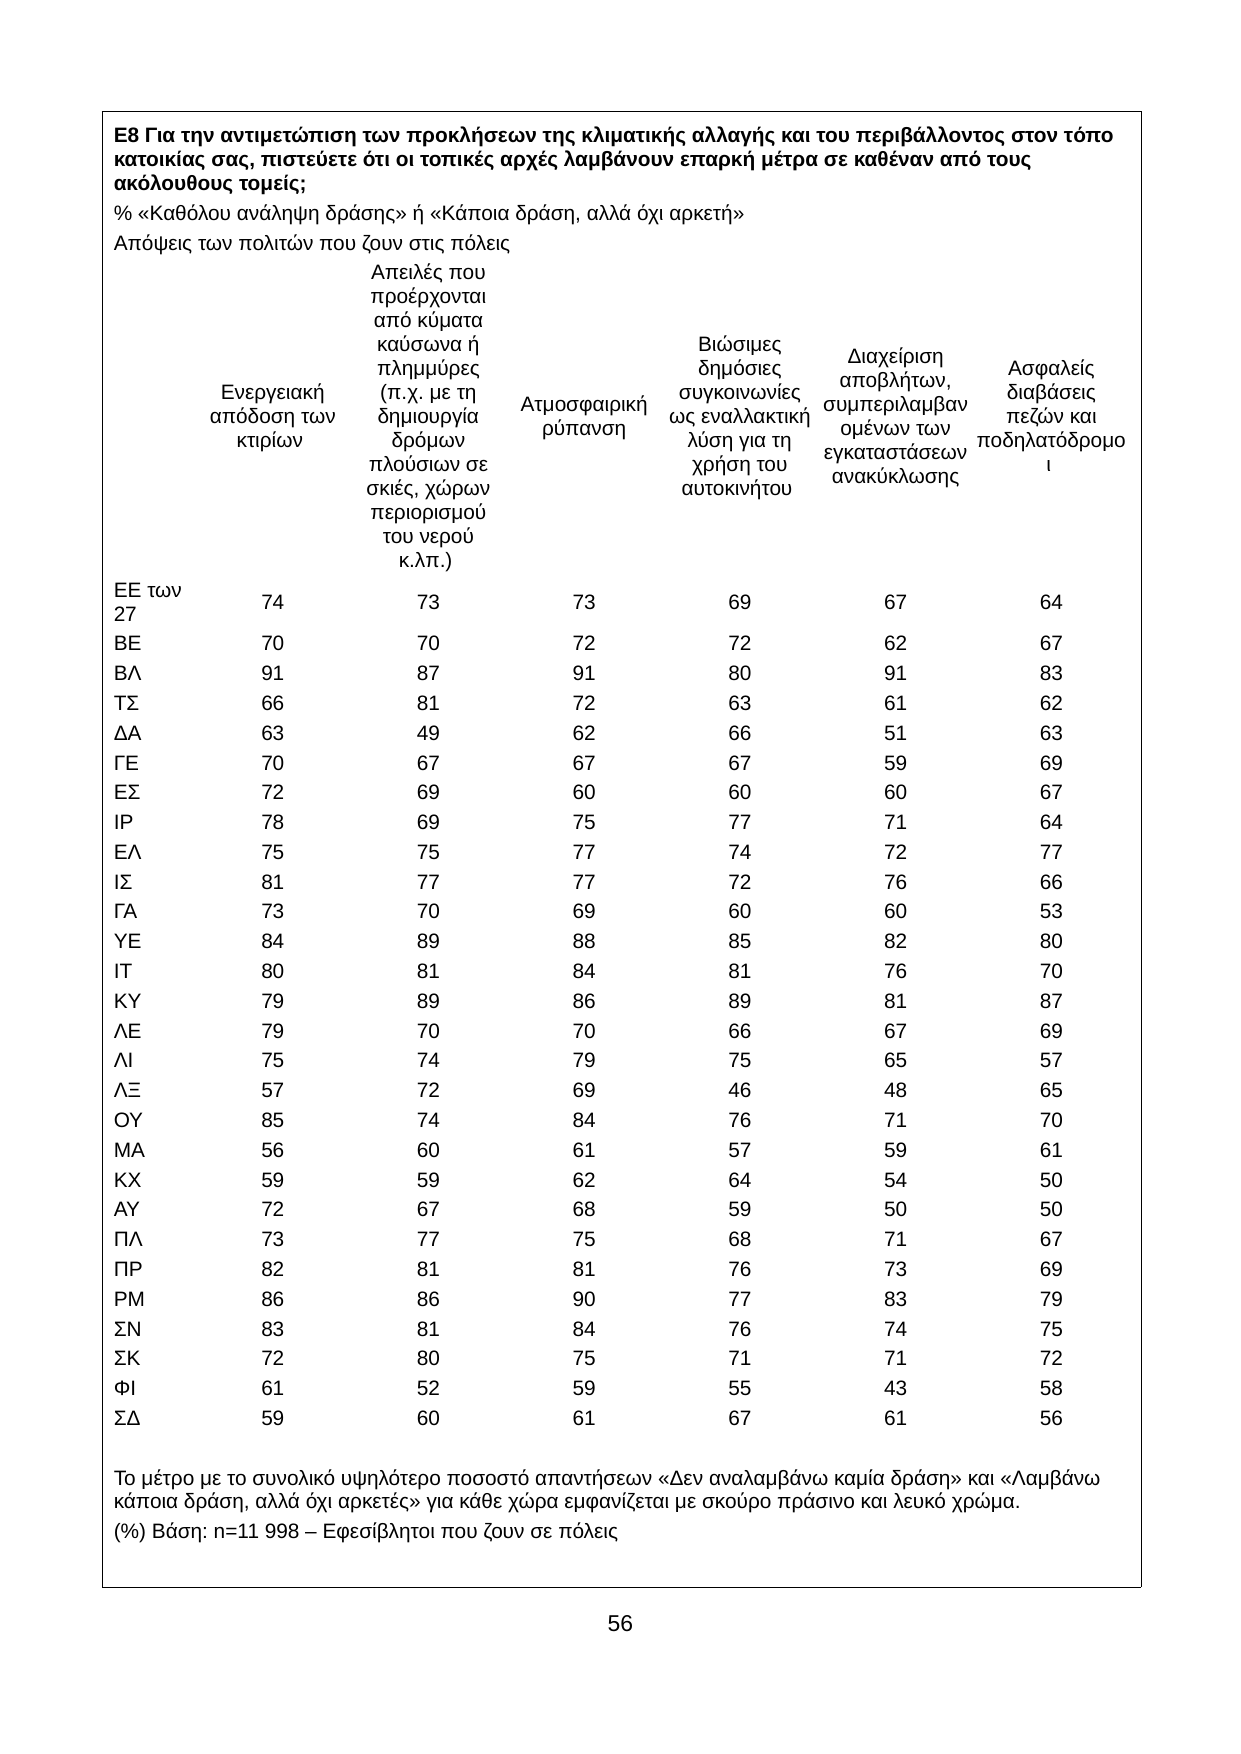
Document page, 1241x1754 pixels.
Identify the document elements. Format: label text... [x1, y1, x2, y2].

table_cell 59 [818, 1135, 973, 1164]
table_cell 60 [506, 777, 662, 807]
table_cell 89 [350, 926, 506, 956]
table_cell 74 [818, 1314, 973, 1343]
table_cell ΛΞ [111, 1075, 194, 1105]
table_header Ε8 Για την αντιμετώπιση των προκλήσεων της κλιματικής αλλαγής και του περιβάλλοντος στον τόπο κατοικίας σας, πιστεύετε ότι οι τοπικές αρχές λαμβάνουν επαρκή μέτρα σε καθέναν από τους ακόλουθους τομείς; [111, 120, 1129, 198]
table_cell 80 [195, 956, 350, 986]
table_cell 60 [662, 777, 817, 807]
table_cell 74 [195, 575, 350, 628]
table_cell 51 [818, 718, 973, 747]
table_cell 54 [818, 1165, 973, 1194]
table_cell 84 [506, 1105, 662, 1135]
table_cell Ενεργειακή απόδοση των κτιρίων [195, 257, 350, 574]
table_cell 50 [973, 1194, 1129, 1224]
table_cell ΕΕ των 27 [111, 575, 194, 628]
table_cell 80 [350, 1343, 506, 1373]
table_cell 66 [195, 688, 350, 718]
table_cell 72 [506, 628, 662, 658]
table_cell ΛΕ [111, 1016, 194, 1045]
table_cell 82 [195, 1254, 350, 1284]
table_cell 61 [195, 1373, 350, 1403]
table_cell [506, 1433, 662, 1462]
table_cell 83 [973, 658, 1129, 688]
table_cell 59 [195, 1403, 350, 1433]
table_cell 63 [195, 718, 350, 747]
table_cell 61 [818, 688, 973, 718]
table_cell 75 [195, 837, 350, 867]
table_cell 85 [662, 926, 817, 956]
table_cell 57 [973, 1045, 1129, 1075]
table_cell 76 [818, 956, 973, 986]
table_cell (%) Βάση: n=11 998 – Εφεσίβλητοι που ζουν σε πόλεις [111, 1516, 1129, 1546]
table_cell [111, 1433, 194, 1462]
table_cell 75 [350, 837, 506, 867]
table_cell [350, 1433, 506, 1462]
table_cell 77 [506, 837, 662, 867]
table_cell 59 [195, 1165, 350, 1194]
table_cell 76 [662, 1105, 817, 1135]
table_cell 64 [973, 575, 1129, 628]
table_cell ΤΣ [111, 688, 194, 718]
table_cell 69 [973, 1254, 1129, 1284]
table_cell ΚΥ [111, 986, 194, 1016]
table_cell 50 [818, 1194, 973, 1224]
table_cell 66 [973, 867, 1129, 896]
table_cell ΙΤ [111, 956, 194, 986]
table_cell 64 [662, 1165, 817, 1194]
table_cell 86 [350, 1284, 506, 1313]
table_cell 87 [350, 658, 506, 688]
table_cell 79 [195, 1016, 350, 1045]
table_cell 82 [818, 926, 973, 956]
table_cell 57 [195, 1075, 350, 1105]
table_cell 70 [350, 1016, 506, 1045]
table_cell 61 [506, 1135, 662, 1164]
table_cell 59 [818, 748, 973, 777]
table_cell Ασφαλείς διαβάσεις πεζών και ποδηλατόδρομοι [973, 257, 1129, 574]
table_cell 83 [195, 1314, 350, 1343]
table_cell 77 [662, 1284, 817, 1313]
table_cell 88 [506, 926, 662, 956]
table_cell ΠΡ [111, 1254, 194, 1284]
table_cell 72 [195, 1343, 350, 1373]
table_cell 59 [662, 1194, 817, 1224]
table_cell Απόψεις των πολιτών που ζουν στις πόλεις [111, 228, 1129, 257]
table_cell 81 [350, 1314, 506, 1343]
table_cell 75 [973, 1314, 1129, 1343]
table_cell [818, 1433, 973, 1462]
table_cell 71 [662, 1343, 817, 1373]
table_cell ΠΛ [111, 1224, 194, 1254]
table_cell 70 [973, 1105, 1129, 1135]
table_cell 77 [350, 867, 506, 896]
table_cell 60 [662, 896, 817, 926]
table_cell 67 [818, 575, 973, 628]
table_cell 84 [506, 1314, 662, 1343]
table_cell 72 [973, 1343, 1129, 1373]
table_cell 76 [662, 1314, 817, 1343]
table_cell 50 [973, 1165, 1129, 1194]
table_cell 91 [818, 658, 973, 688]
table_cell 91 [506, 658, 662, 688]
table_cell 74 [350, 1105, 506, 1135]
table_cell 60 [350, 1403, 506, 1433]
table_cell ΒΕ [111, 628, 194, 658]
table_cell ΕΣ [111, 777, 194, 807]
table_cell 81 [662, 956, 817, 986]
table_cell 67 [350, 1194, 506, 1224]
table_cell 72 [662, 628, 817, 658]
table_cell 81 [350, 688, 506, 718]
table_cell 76 [818, 867, 973, 896]
table_cell 75 [506, 1224, 662, 1254]
table_cell 84 [506, 956, 662, 986]
table_cell ΣΝ [111, 1314, 194, 1343]
table_cell 72 [818, 837, 973, 867]
table_cell 46 [662, 1075, 817, 1105]
table_cell Διαχείριση αποβλήτων, συμπεριλαμβανομένων των εγκαταστάσεων ανακύκλωσης [818, 257, 973, 574]
table_cell 62 [973, 688, 1129, 718]
table_cell 60 [350, 1135, 506, 1164]
table_cell 68 [662, 1224, 817, 1254]
table_cell 62 [506, 718, 662, 747]
table_cell 70 [195, 628, 350, 658]
table_cell 67 [662, 1403, 817, 1433]
table_cell 90 [506, 1284, 662, 1313]
table_cell 71 [818, 1105, 973, 1135]
table_cell 86 [195, 1284, 350, 1313]
table_cell 77 [662, 807, 817, 837]
table_cell ΚΧ [111, 1165, 194, 1194]
table_cell 77 [506, 867, 662, 896]
table_cell ΛΙ [111, 1045, 194, 1075]
table_cell 62 [506, 1165, 662, 1194]
table_cell 72 [195, 1194, 350, 1224]
table_cell 75 [506, 1343, 662, 1373]
table_cell 66 [662, 1016, 817, 1045]
table_cell 81 [818, 986, 973, 1016]
table_cell 65 [818, 1045, 973, 1075]
table_cell 61 [973, 1135, 1129, 1164]
table_cell 53 [973, 896, 1129, 926]
table_cell 72 [350, 1075, 506, 1105]
table_cell 70 [350, 628, 506, 658]
table_cell 79 [506, 1045, 662, 1075]
table_cell ΑΥ [111, 1194, 194, 1224]
table_cell ΓΑ [111, 896, 194, 926]
table_cell ΟΥ [111, 1105, 194, 1135]
table_cell ΡΜ [111, 1284, 194, 1313]
table_cell [195, 1433, 350, 1462]
table_cell 75 [506, 807, 662, 837]
table_cell Το μέτρο με το συνολικό υψηλότερο ποσοστό απαντήσεων «Δεν αναλαμβάνω καμία δράση» και «Λαμβάνω κάποια δράση, αλλά όχι αρκετές» για κάθε χώρα εμφανίζεται με σκούρο πράσινο και λευκό χρώμα. [111, 1463, 1129, 1516]
table_cell 67 [662, 748, 817, 777]
table_cell 74 [662, 837, 817, 867]
table_cell 64 [973, 807, 1129, 837]
table_cell ΕΛ [111, 837, 194, 867]
table_cell 60 [818, 777, 973, 807]
table_cell 70 [350, 896, 506, 926]
table_cell 63 [662, 688, 817, 718]
table_cell ΙΣ [111, 867, 194, 896]
table_cell 79 [973, 1284, 1129, 1313]
table_cell Ατμοσφαιρική ρύπανση [506, 257, 662, 574]
table_cell 43 [818, 1373, 973, 1403]
table_cell 81 [350, 956, 506, 986]
table_cell 80 [973, 926, 1129, 956]
table_cell 59 [506, 1373, 662, 1403]
table_cell 69 [350, 807, 506, 837]
table_cell 69 [662, 575, 817, 628]
table_cell 73 [195, 1224, 350, 1254]
table_cell 69 [506, 1075, 662, 1105]
table_cell 79 [195, 986, 350, 1016]
table_cell 57 [662, 1135, 817, 1164]
table_cell 76 [662, 1254, 817, 1284]
table_cell 69 [973, 1016, 1129, 1045]
table_cell 66 [662, 718, 817, 747]
table_cell 70 [506, 1016, 662, 1045]
table_cell ΦΙ [111, 1373, 194, 1403]
table_cell 61 [506, 1403, 662, 1433]
table_cell 52 [350, 1373, 506, 1403]
table_cell ΒΛ [111, 658, 194, 688]
table_cell 61 [818, 1403, 973, 1433]
table_cell 69 [973, 748, 1129, 777]
table_cell 67 [506, 748, 662, 777]
table_cell 75 [195, 1045, 350, 1075]
table_cell 78 [195, 807, 350, 837]
table_cell 69 [506, 896, 662, 926]
table_cell Βιώσιμες δημόσιες συγκοινωνίες ως εναλλακτική λύση για τη χρήση του αυτοκινήτου [662, 257, 817, 574]
table_cell 80 [662, 658, 817, 688]
table_cell % «Καθόλου ανάληψη δράσης» ή «Κάποια δράση, αλλά όχι αρκετή» [111, 198, 1129, 227]
table_cell 70 [973, 956, 1129, 986]
table_cell ΙΡ [111, 807, 194, 837]
table_cell 72 [662, 867, 817, 896]
table_cell 59 [350, 1165, 506, 1194]
table_cell 56 [973, 1403, 1129, 1433]
table_cell 67 [973, 777, 1129, 807]
table_cell [111, 257, 194, 574]
table_cell 63 [973, 718, 1129, 747]
table_cell 48 [818, 1075, 973, 1105]
table_cell Απειλές που προέρχονται από κύματα καύσωνα ή πλημμύρες (π.χ. με τη δημιουργία δρόμων πλούσιων σε σκιές, χώρων περιορισμού του νερού κ.λπ.) [350, 257, 506, 574]
table_cell 89 [350, 986, 506, 1016]
table_cell 67 [818, 1016, 973, 1045]
table_cell 73 [818, 1254, 973, 1284]
table_cell 71 [818, 1343, 973, 1373]
table_cell 67 [973, 1224, 1129, 1254]
table_cell 65 [973, 1075, 1129, 1105]
table_cell ΔΑ [111, 718, 194, 747]
table_cell 58 [973, 1373, 1129, 1403]
table_cell ΜΑ [111, 1135, 194, 1164]
table_cell 68 [506, 1194, 662, 1224]
table_cell 70 [195, 748, 350, 777]
table_cell 91 [195, 658, 350, 688]
table_cell 71 [818, 807, 973, 837]
table_cell 89 [662, 986, 817, 1016]
table_cell 69 [350, 777, 506, 807]
table_cell 77 [350, 1224, 506, 1254]
table_cell 49 [350, 718, 506, 747]
table_cell 60 [818, 896, 973, 926]
table_cell 87 [973, 986, 1129, 1016]
table_cell 73 [350, 575, 506, 628]
table_cell 56 [195, 1135, 350, 1164]
table_cell 71 [818, 1224, 973, 1254]
table_cell ΣΔ [111, 1403, 194, 1433]
table_cell [662, 1433, 817, 1462]
table_cell 73 [195, 896, 350, 926]
table_cell 77 [973, 837, 1129, 867]
table_cell ΥΕ [111, 926, 194, 956]
table_cell 81 [195, 867, 350, 896]
table_cell 67 [973, 628, 1129, 658]
table_cell 81 [506, 1254, 662, 1284]
table_cell 73 [506, 575, 662, 628]
table_cell 67 [350, 748, 506, 777]
table_cell 72 [506, 688, 662, 718]
table_cell 62 [818, 628, 973, 658]
table_cell ΓΕ [111, 748, 194, 777]
table_cell 83 [818, 1284, 973, 1313]
table_cell 72 [195, 777, 350, 807]
table_cell 75 [662, 1045, 817, 1075]
table_cell 74 [350, 1045, 506, 1075]
table_cell 85 [195, 1105, 350, 1135]
table_cell 86 [506, 986, 662, 1016]
table_cell ΣΚ [111, 1343, 194, 1373]
table_cell [973, 1433, 1129, 1462]
table_cell 84 [195, 926, 350, 956]
table_cell 81 [350, 1254, 506, 1284]
table_cell 55 [662, 1373, 817, 1403]
